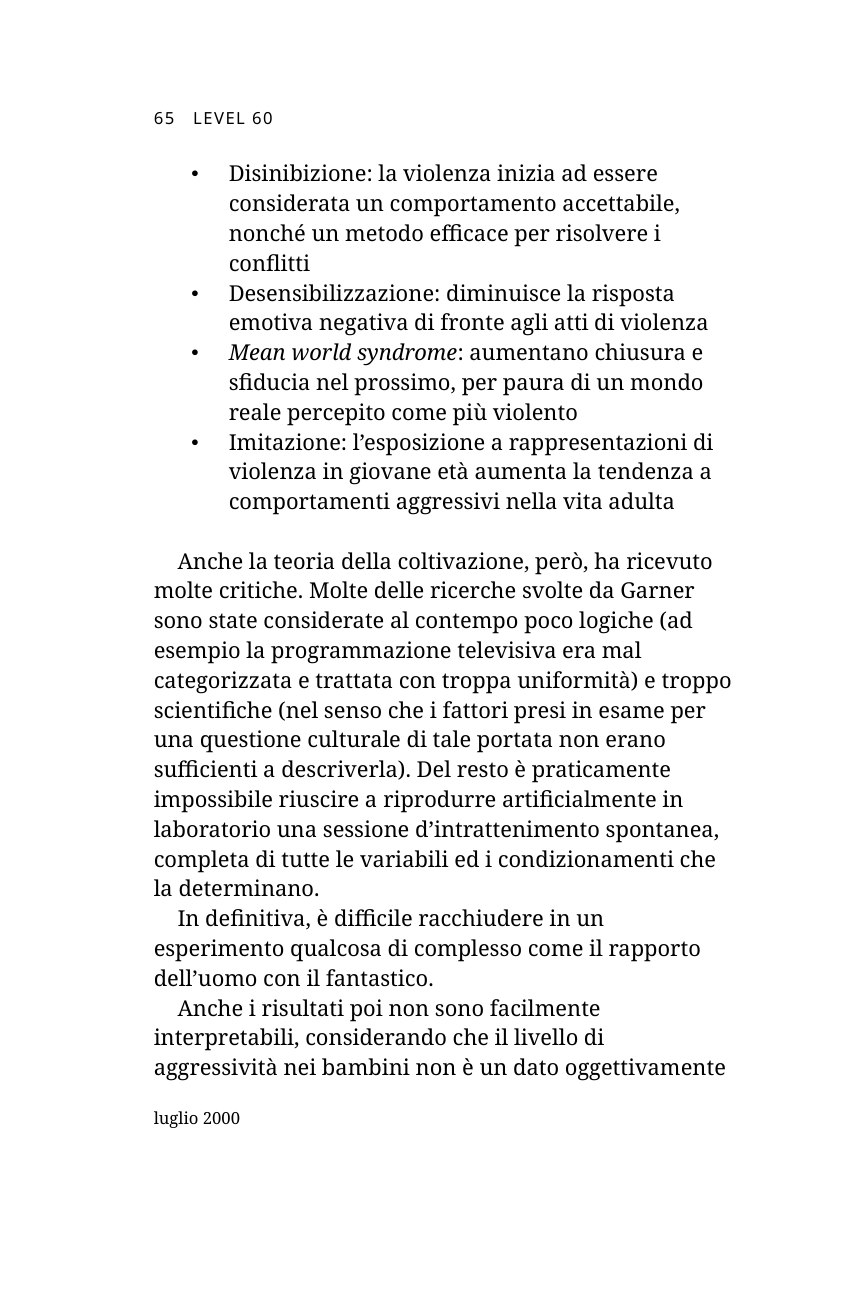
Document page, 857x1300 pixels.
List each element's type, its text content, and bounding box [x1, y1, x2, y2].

text Anche i risultati poi non sono facilmente interpretabili, considerando che il livello di aggressività nei bambini non è un dato oggettivamente [153, 993, 732, 1082]
text Anche la teoria della coltivazione, però, ha ricevuto molte critiche. Molte delle ricerche svolte da Garner sono state considerate al contempo poco logiche (ad esempio la programmazione televisiva era mal categorizzata e trattata con troppa uniformità) e troppo scientifiche (nel senso che i fattori presi in esame per una questione culturale di tale portata non erano sufficienti a descriverla). Del resto è praticamente impossibile riuscire a riprodurre artificialmente in laboratorio una sessione d’intrattenimento spontanea, completa di tutte le variabili ed i condizionamenti che la determinano. [153, 546, 732, 903]
list Imitazione: l’esposizione a rappresentazioni di violenza in giovane età aumenta la tendenza a comportamenti aggressivi nella vita adulta [191, 427, 732, 516]
text In definitiva, è difficile racchiudere in un esperimento qualcosa di complesso come il rapporto dell’uomo con il fantastico. [153, 903, 732, 993]
list Mean world syndrome: aumentano chiusura e sfiducia nel prossimo, per paura di un mondo reale percepito come più violento [191, 337, 732, 427]
text luglio 2000 [124, 1107, 732, 1130]
list Disinibizione: la violenza inizia ad essere considerata un comportamento accettabile, nonché un metodo efficace per risolvere i conflitti [191, 158, 732, 278]
list Desensibilizzazione: diminuisce la risposta emotiva negativa di fronte agli atti di violenza [191, 278, 732, 337]
